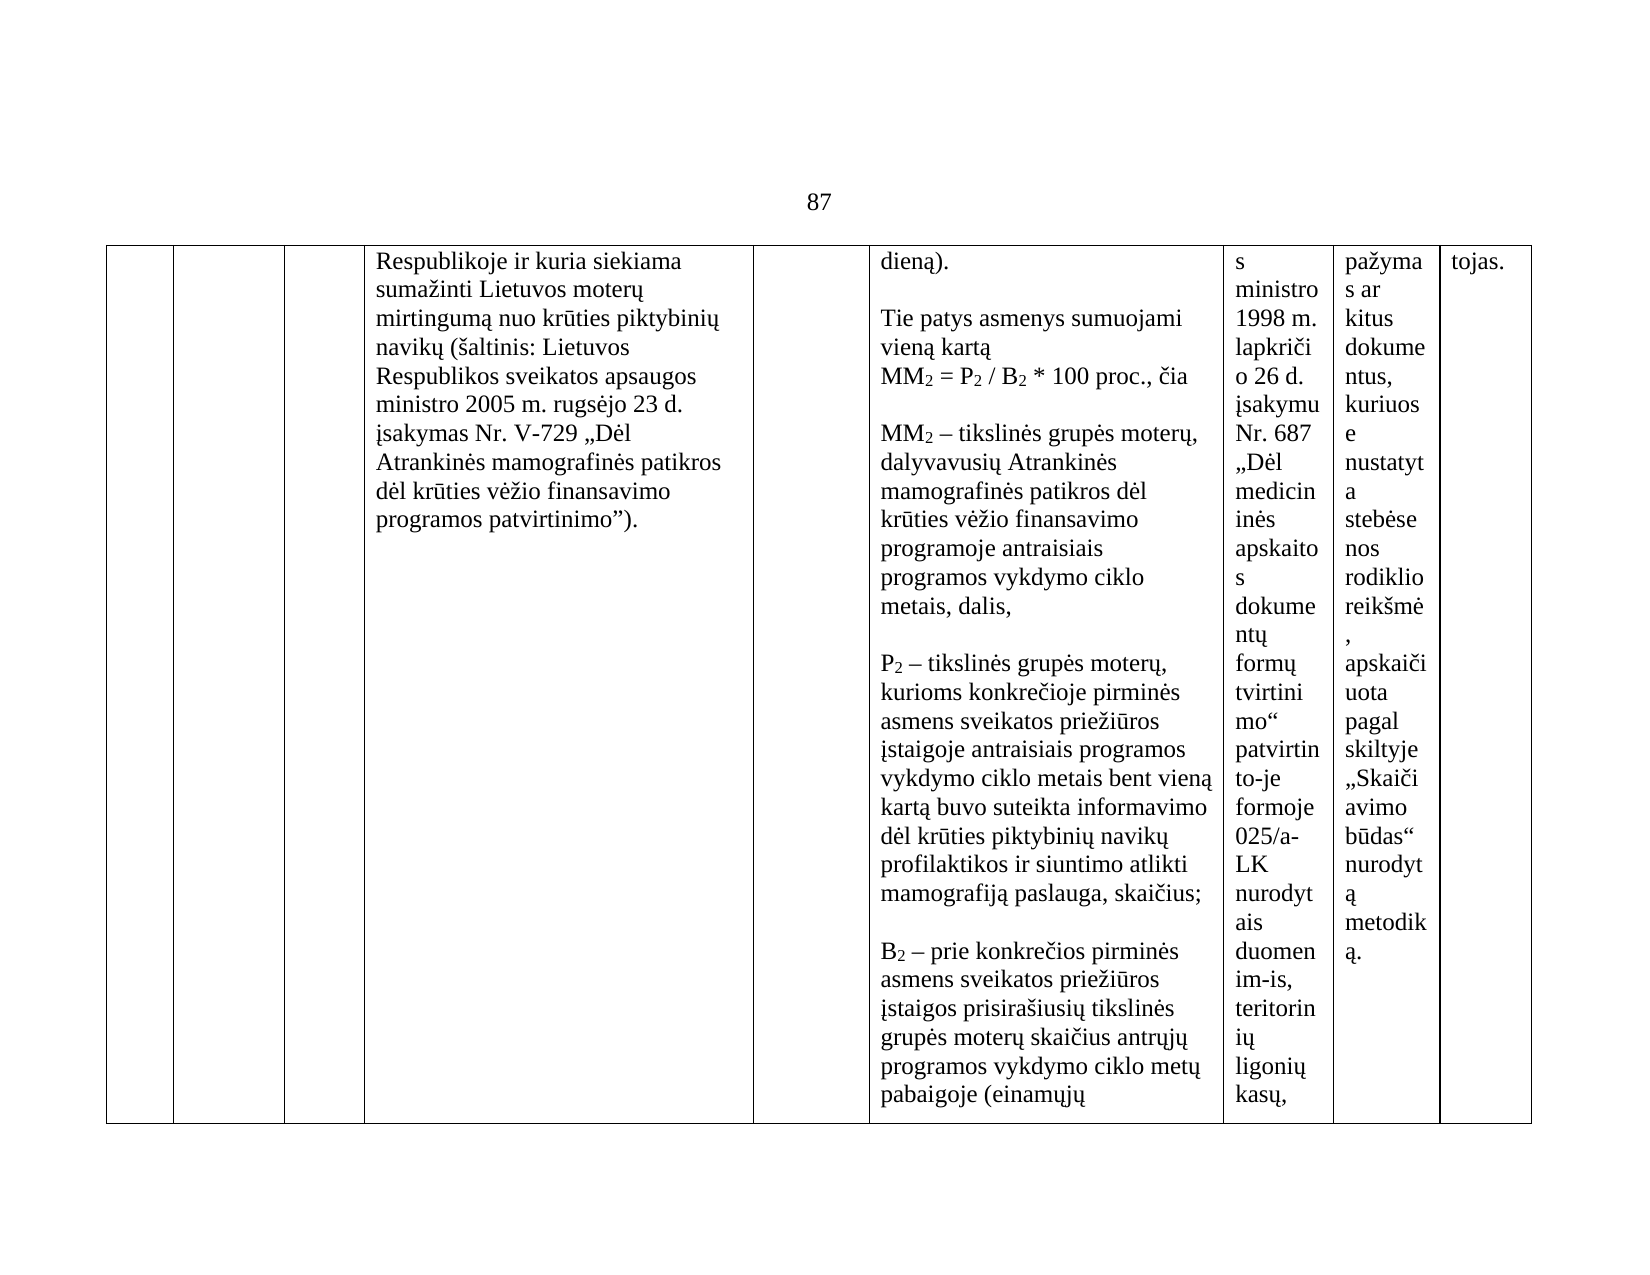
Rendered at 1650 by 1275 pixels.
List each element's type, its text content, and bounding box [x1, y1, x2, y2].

table_cell dieną). Tie patys asmenys sumuojami vieną kartą MM2 = P2 / B2 * 100 proc., čia MM2 – tikslinės grupės moterų, dalyvavusių Atrankinės mamografinės patikros dėl krūties vėžio finansavimo programoje antraisiais programos vykdymo ciklo metais, dalis, P2 – tikslinės grupės moterų, kurioms konkrečioje pirminės asmens sveikatos priežiūros įstaigoje antraisiais programos vykdymo ciklo metais bent vieną kartą buvo suteikta informavimo dėl krūties piktybinių navikų profilaktikos ir siuntimo atlikti mamografiją paslauga, skaičius; B2 – prie konkrečios pirminės asmens sveikatos priežiūros įstaigos prisirašiusių tikslinės grupės moterų skaičius antrųjų programos vykdymo ciklo metų pabaigoje (einamųjų [870, 246, 1223, 1123]
table_cell [174, 246, 284, 1123]
table_cell pažymas ar kitus dokumentus, kuriuose nustatyta stebėsenos rodiklio reikšmė, apskaičiuota pagal skiltyje „Skaičiavimo būdas“ nurodytą metodiką. [1334, 246, 1439, 1123]
table_cell [285, 246, 364, 1123]
table_cell s ministro 1998 m. lapkričio 26 d. įsakymu Nr. 687 „Dėl medicininės apskaitos dokumentų formų tvirtinimo“ patvirtinto-je formoje 025/a-LK nurodytais duomenim-is, teritorinių ligonių kasų, [1224, 246, 1333, 1123]
table_cell [754, 246, 869, 1123]
table_cell [107, 246, 173, 1123]
table_cell Respublikoje ir kuria siekiama sumažinti Lietuvos moterų mirtingumą nuo krūties piktybinių navikų (šaltinis: Lietuvos Respublikos sveikatos apsaugos ministro 2005 m. rugsėjo 23 d. įsakymas Nr. V-729 „Dėl Atrankinės mamografinės patikros dėl krūties vėžio finansavimo programos patvirtinimo”). [365, 246, 753, 1123]
table_cell tojas. [1441, 246, 1531, 1123]
